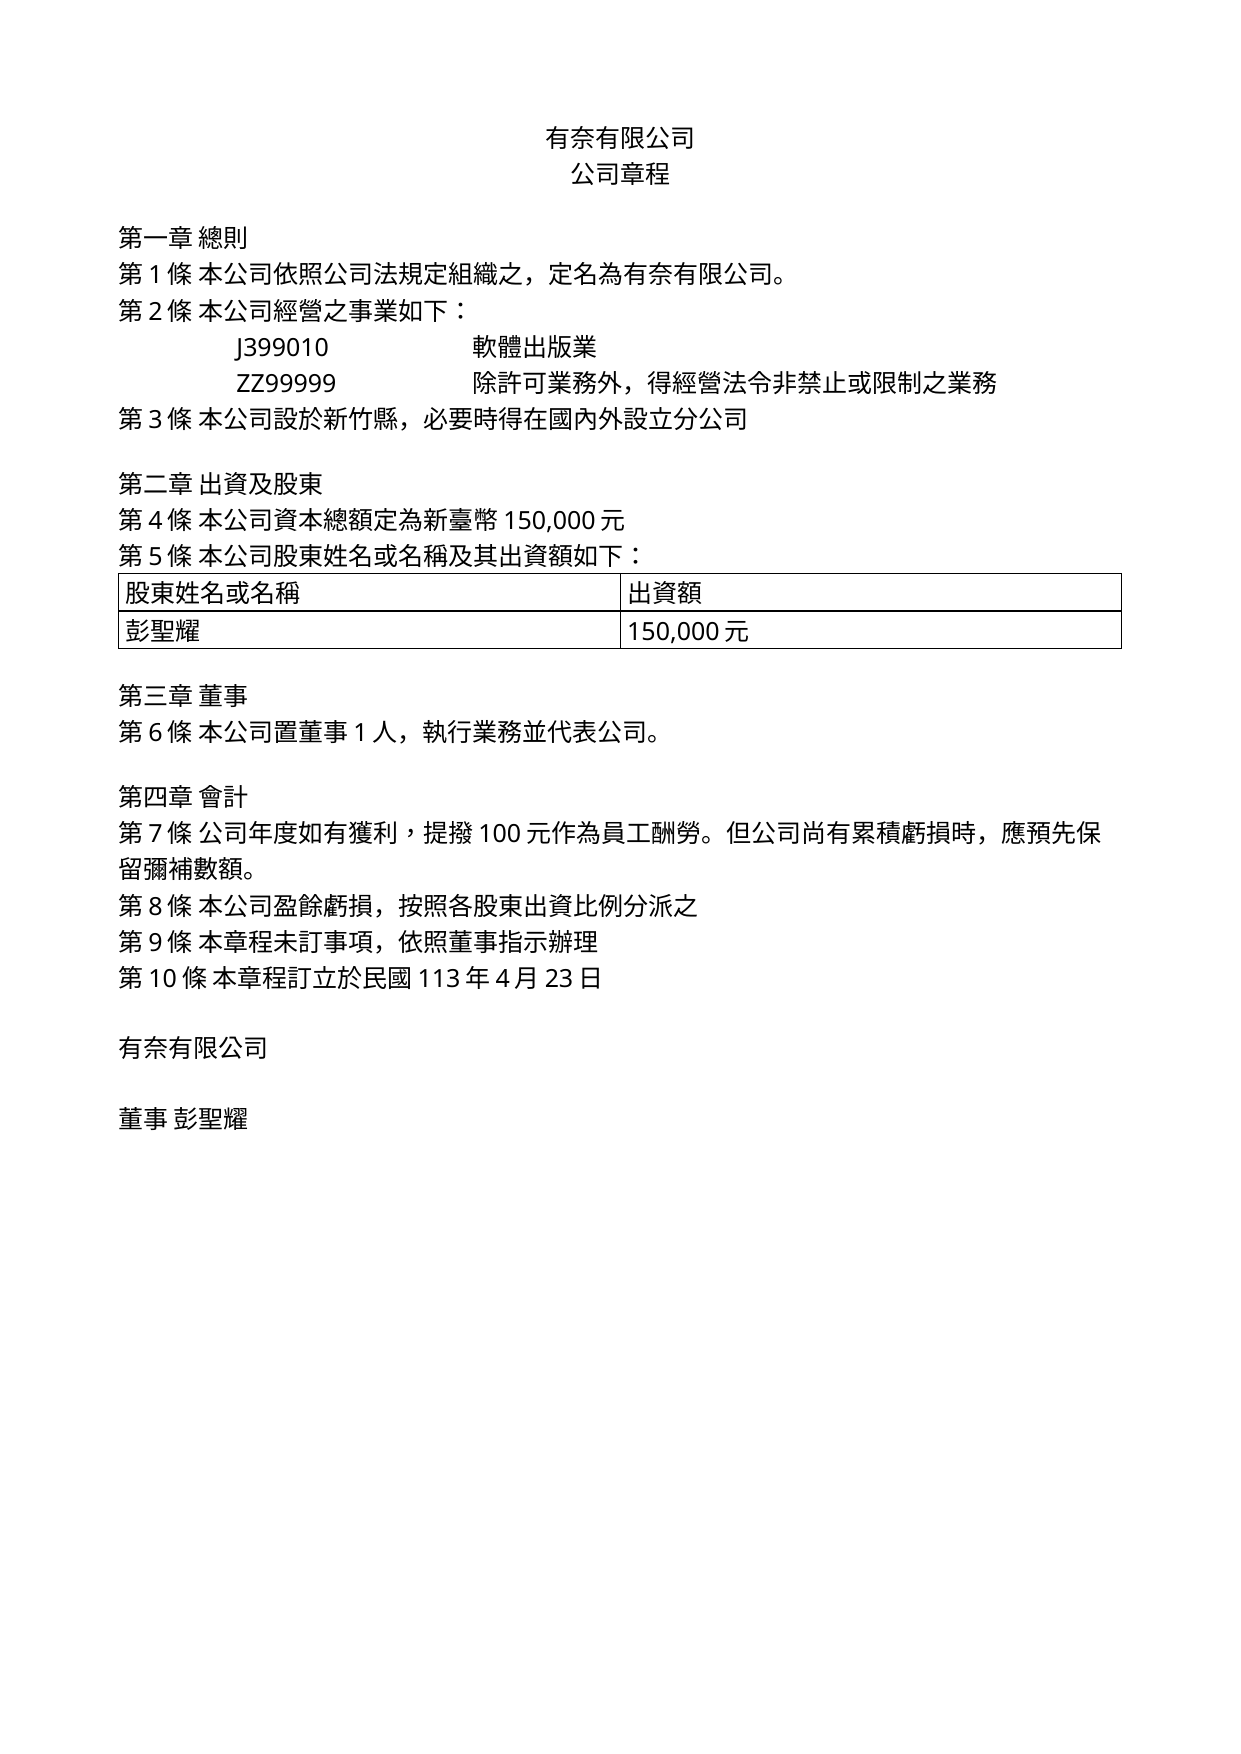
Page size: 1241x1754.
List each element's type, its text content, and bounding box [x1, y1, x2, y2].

text 第1條 本公司依照公司法規定組織之，定名為有奈有限公司。 [118, 255, 1122, 291]
text 第一章 總則 [118, 219, 1122, 255]
table_cell 150,000元 [621, 612, 1121, 648]
text ZZ99999 除許可業務外，得經營法令非禁止或限制之業務 [118, 364, 1122, 400]
text 第10條 本章程訂立於民國113年4月23日 [118, 958, 1122, 995]
text 第4條 本公司資本總額定為新臺幣150,000元 [118, 500, 1122, 537]
text 第6條 本公司置董事1人，執行業務並代表公司。 [118, 713, 1122, 749]
text 第2條 本公司經營之事業如下： [118, 291, 1122, 327]
table_cell 彭聖耀 [119, 612, 620, 648]
text 第二章 出資及股東 [118, 464, 1122, 500]
text 第5條 本公司股東姓名或名稱及其出資額如下： [118, 537, 1122, 573]
text 第8條 本公司盈餘虧損，按照各股東出資比例分派之 [118, 886, 1122, 922]
text J399010 軟體出版業 [118, 327, 1122, 364]
text 第三章 董事 [118, 677, 1122, 713]
text 有奈有限公司 [118, 1029, 1122, 1065]
text 第7條 公司年度如有獲利，提撥100元作為員工酬勞。但公司尚有累積虧損時，應預先保留彌補數額。 [118, 813, 1122, 886]
text 第9條 本章程未訂事項，依照董事指示辦理 [118, 922, 1122, 958]
text 第四章 會計 [118, 777, 1122, 813]
table_header 股東姓名或名稱 [119, 574, 620, 610]
text 公司章程 [118, 154, 1122, 191]
text 董事 彭聖耀 [118, 1099, 1122, 1135]
text 有奈有限公司 [118, 118, 1122, 154]
table_header 出資額 [621, 574, 1121, 610]
text 第3條 本公司設於新竹縣，必要時得在國內外設立分公司 [118, 400, 1122, 436]
